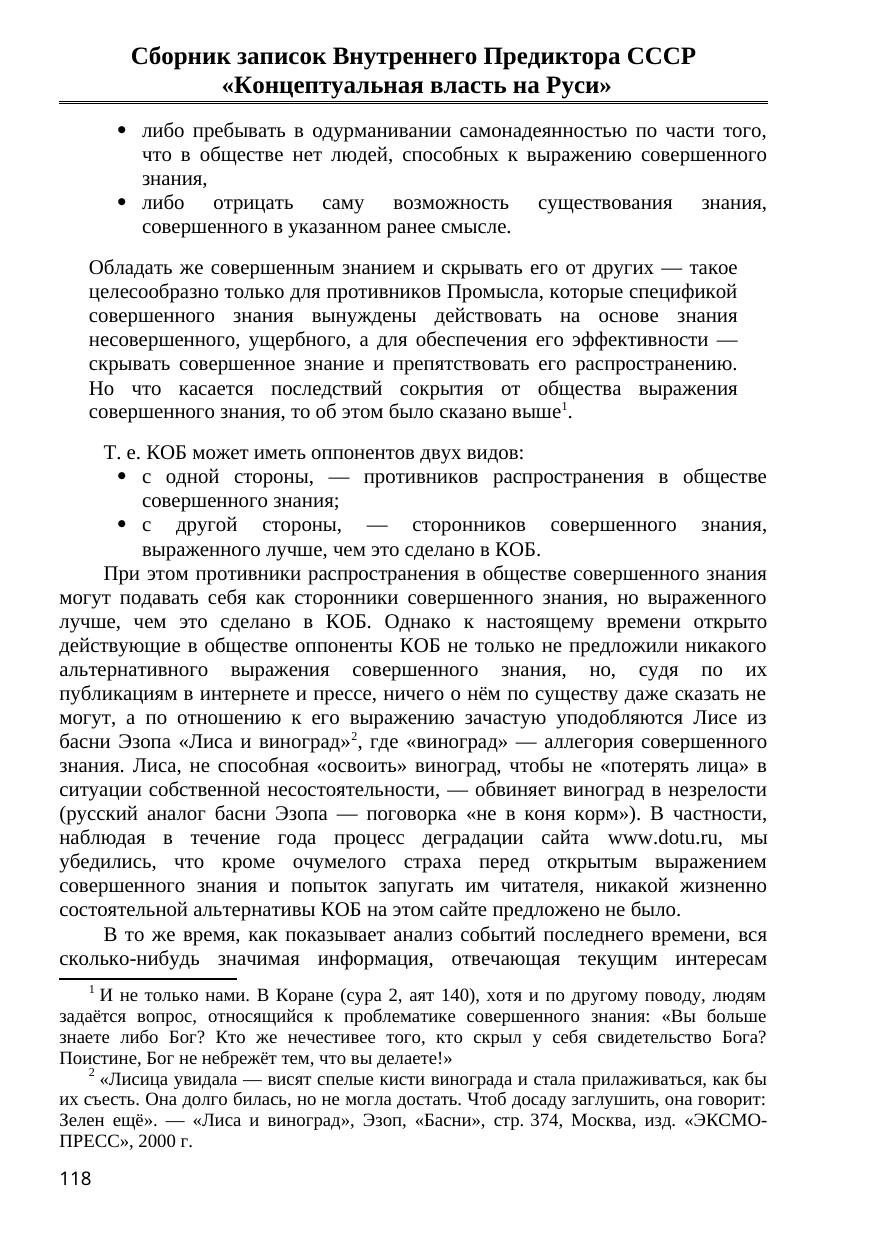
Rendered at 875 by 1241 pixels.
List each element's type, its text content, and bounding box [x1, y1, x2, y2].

text В то же время, как показывает анализ событий последнего времени, вся сколько-нибудь значимая информация, отвечающая текущим интересам [59, 921, 768, 969]
list либо пребывать в одурманивании самонадеянностью по части того, что в обществе нет людей, способных к выражению совершенного знания, [118, 118, 768, 190]
text Т. е. КОБ может иметь оппонентов двух видов: [59, 440, 768, 464]
text «Лисица увидала — висят спелые кисти винограда и стала прилаживаться, как бы их съесть. Она долго билась, но не могла достать. Чтоб досаду заглушить, она говорит: Зелен ещё». — «Лиса и виноград», Эзоп, «Басни», стр. 374, Москва, изд. «ЭКСМО-ПРЕСС», 2000 г. [59, 1068, 768, 1152]
text При этом противники распространения в обществе совершенного знания могут подавать себя как сторонники совершенного знания, но выраженного лучше, чем это сделано в КОБ. Однако к настоящему времени открыто действующие в обществе оппоненты КОБ не только не предложили никакого альтернативного выражения совершенного знания, но, судя по их публикациям в интернете и прессе, ничего о нём по существу даже сказать не могут, а по отношению к его выражению зачастую уподобляются Лисе из басни Эзопа «Лиса и виноград», где «виноград» — аллегория совершенного знания. Лиса, не способная «освоить» виноград, чтобы не «потерять лица» в ситуации собственной несостоятельности, — обвиняет виноград в незрелости (русский аналог басни Эзопа — поговорка «не в коня корм»). В частности, наблюдая в течение года процесс деградации сайта www.dotu.ru, мы убедились, что кроме очумелого страха перед открытым выражением совершенного знания и попыток запугать им читателя, никакой жизненно состоятельной альтернативы КОБ на этом сайте предложено не было. [59, 561, 768, 921]
text И не только нами. В Коране (сура 2, аят 140), хотя и по другому поводу, людям задаётся вопрос, относящийся к проблематике совершенного знания: «Вы больше знаете либо Бог? Кто же нечестивее того, кто скрыл у себя свидетельство Бога? Поистине, Бог не небрежёт тем, что вы делаете!» [59, 985, 768, 1068]
list с другой стороны, — сторонников совершенного знания, выраженного лучше, чем это сделано в КОБ. [118, 512, 768, 561]
list с одной стороны, — противников распространения в обществе совершенного знания; [118, 464, 768, 512]
text Обладать же совершенным знанием и скрывать его от других — такое целесообразно только для противников Промысла, которые спецификой совершенного знания вынуждены действовать на основе знания несовершенного, ущербного, а для обеспечения его эффективности — скрывать совершенное знание и препятствовать его распространению. Но что касается последствий сокрытия от общества выражения совершенного знания, то об этом было сказано выше. [89, 255, 738, 423]
list либо отрицать саму возможность существования знания, совершенного в указанном ранее смысле. [118, 190, 768, 238]
